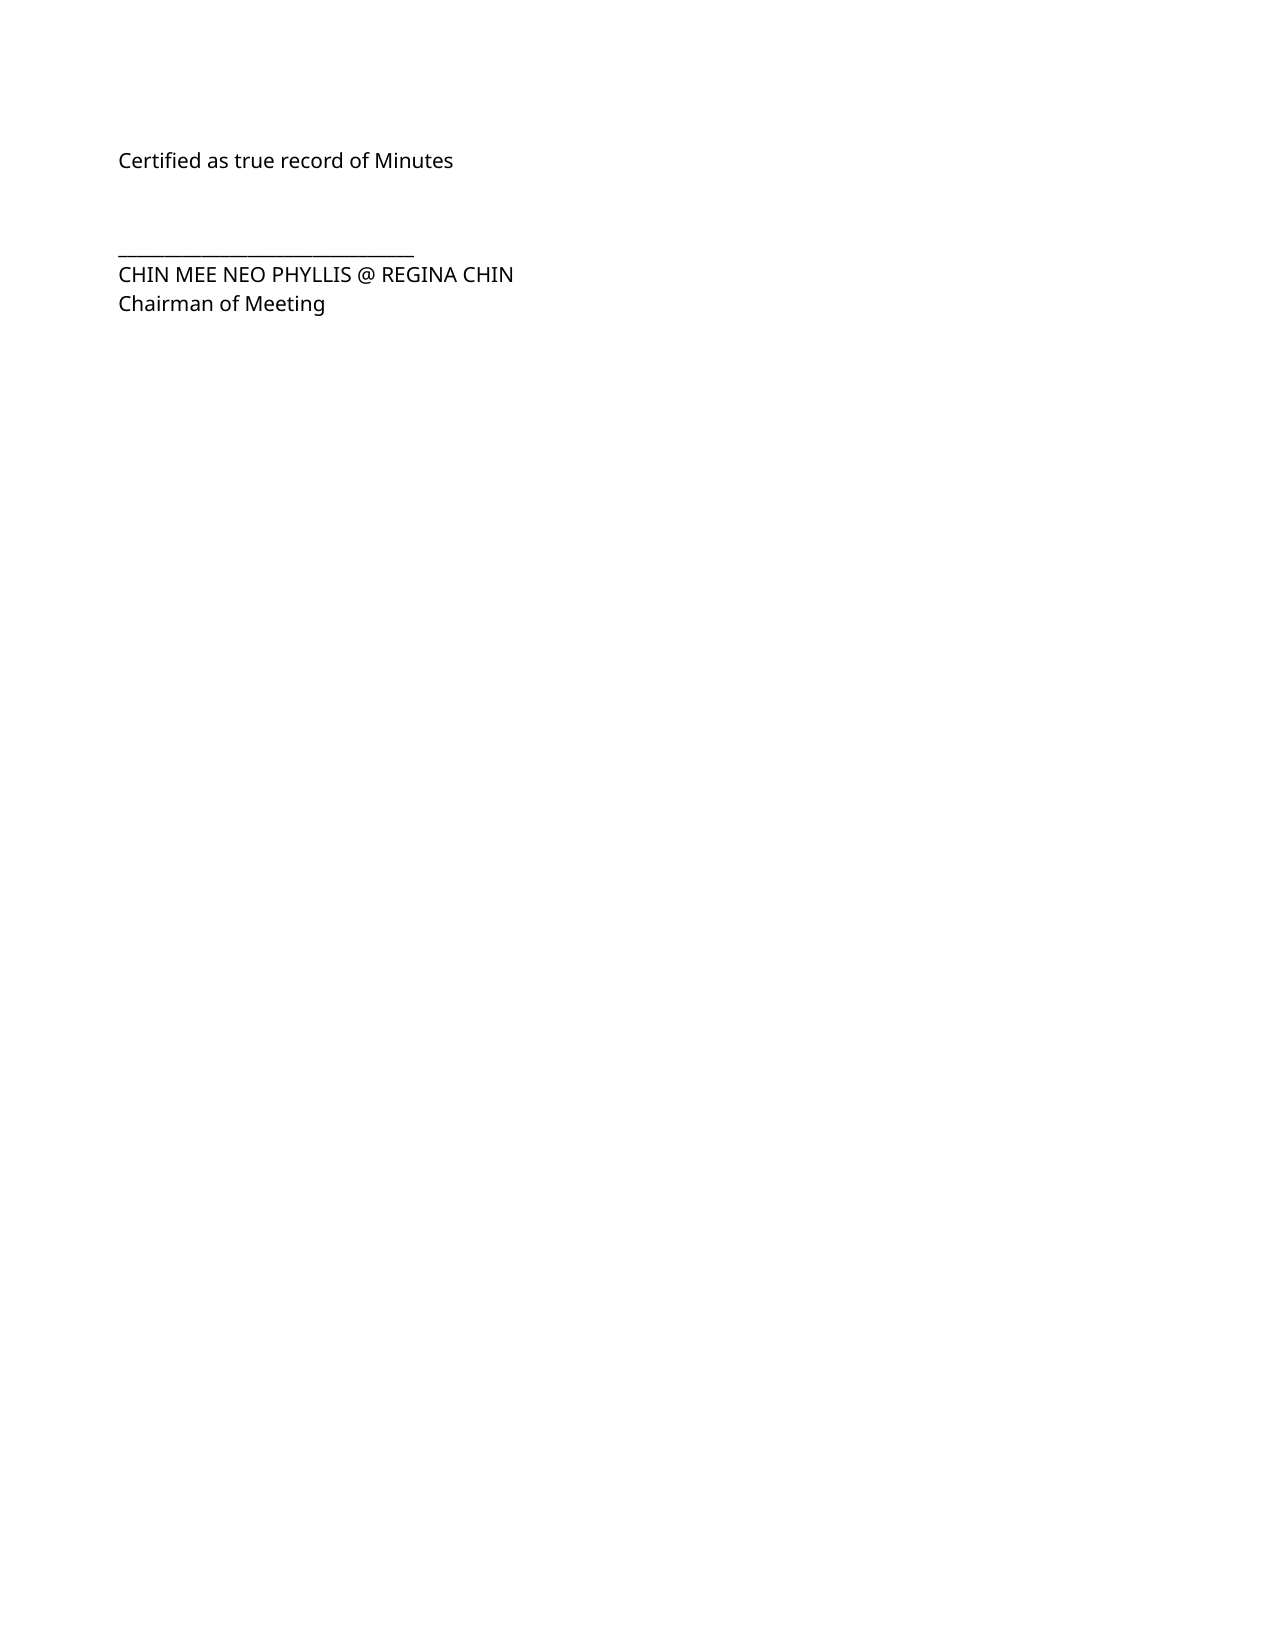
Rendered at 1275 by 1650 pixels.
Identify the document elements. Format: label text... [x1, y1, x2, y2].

text Certified as true record of Minutes [118, 147, 1157, 175]
text ________________________________ [118, 232, 1157, 260]
text Chairman of Meeting [118, 289, 1157, 317]
text CHIN MEE NEO PHYLLIS @ REGINA CHIN [118, 260, 1157, 289]
